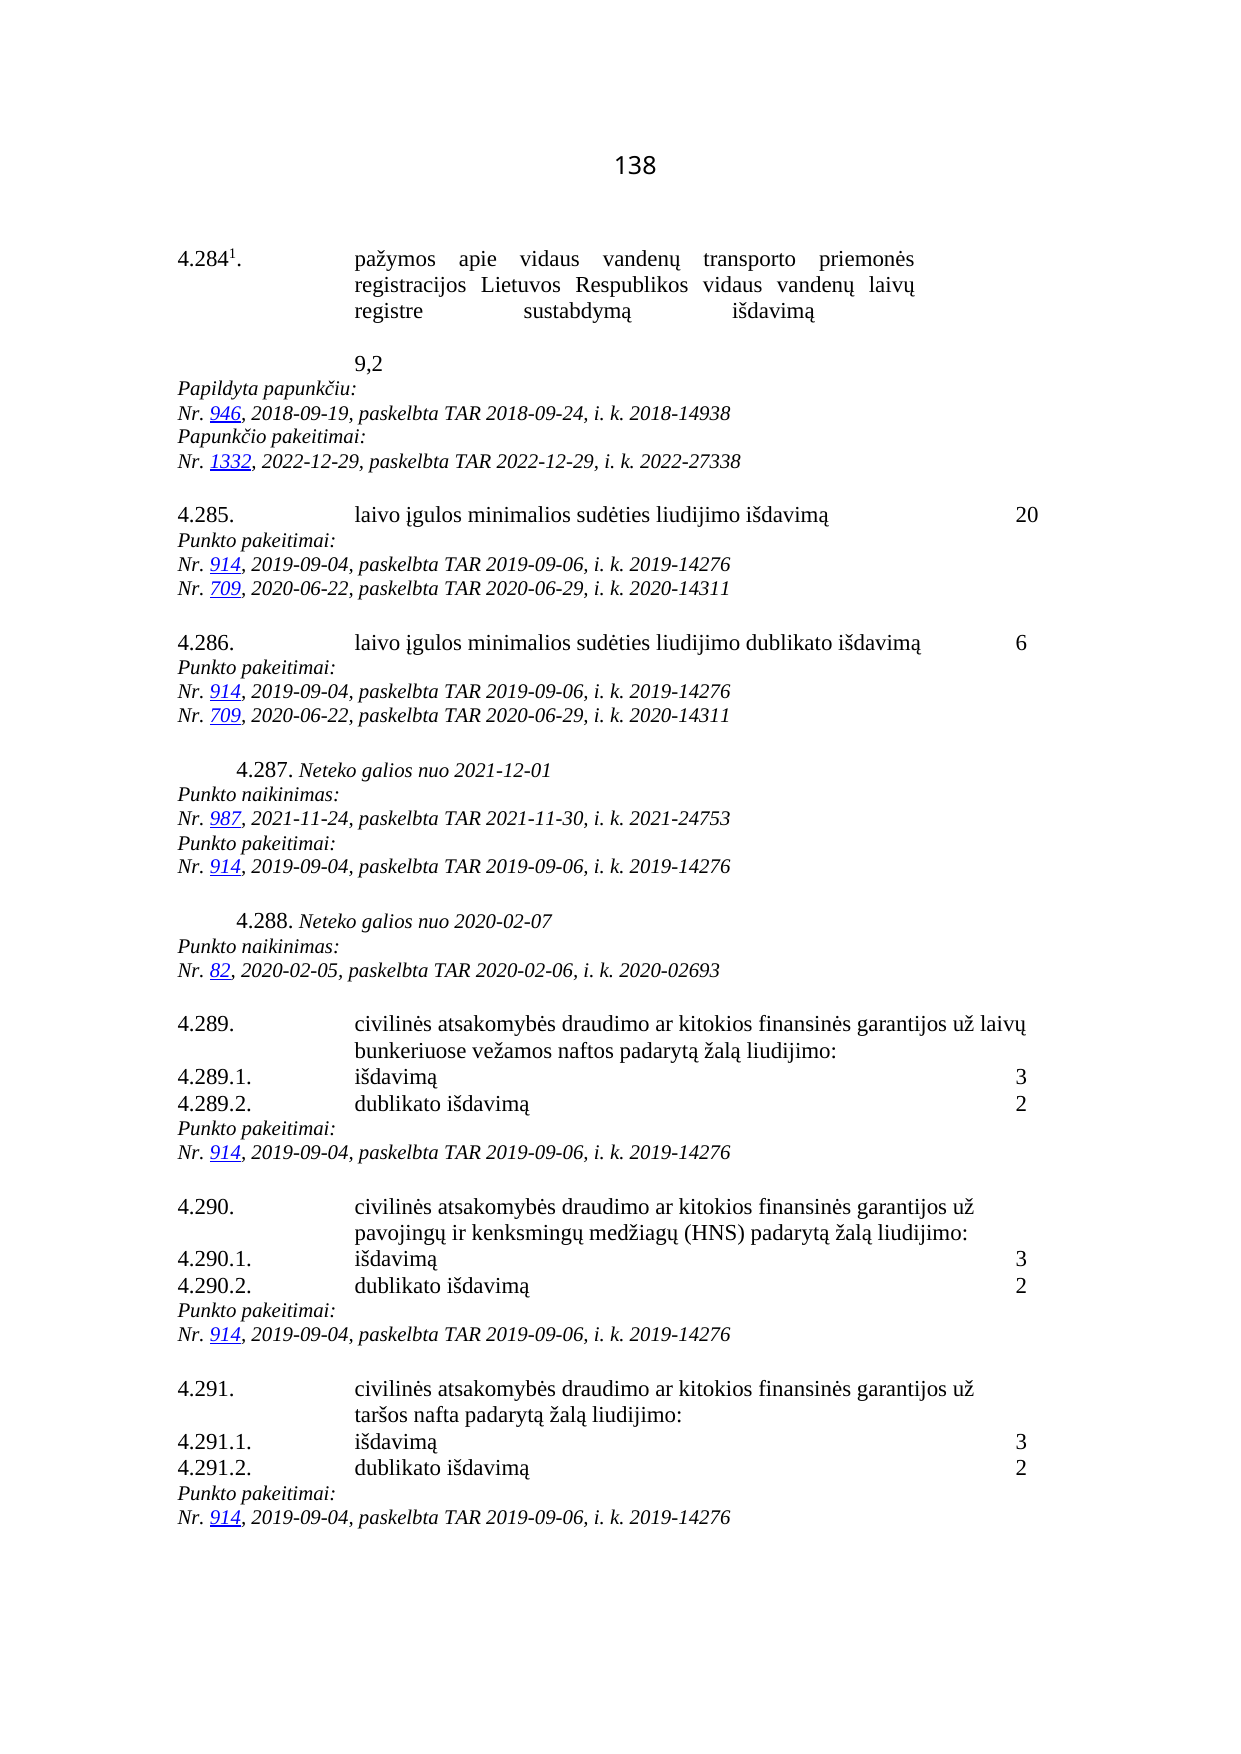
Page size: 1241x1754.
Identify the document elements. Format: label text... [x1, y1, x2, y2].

text 4.291.2. dublikato išdavimą 2 [177, 1454, 1033, 1481]
text Punkto pakeitimai: [177, 1116, 1092, 1140]
text Nr. 914, 2019-09-04, paskelbta TAR 2019-09-06, i. k. 2019-14276 [177, 1140, 1092, 1164]
text Papunkčio pakeitimai: [177, 424, 1092, 448]
text Punkto pakeitimai: [177, 1298, 1092, 1322]
text 4.290. civilinės atsakomybės draudimo ar kitokios finansinės garantijos už pavojingų ir kenksmingų medžiagų (HNS) padarytą žalą liudijimo: [177, 1193, 1033, 1246]
text Nr. 709, 2020-06-22, paskelbta TAR 2020-06-29, i. k. 2020-14311 [177, 703, 1092, 727]
text 4.289.1. išdavimą 3 [177, 1063, 1033, 1089]
text 4.288. Neteko galios nuo 2020-02-07 [177, 907, 1092, 934]
text Punkto naikinimas: [177, 934, 1092, 958]
text Punkto naikinimas: [177, 782, 1092, 806]
text 4.286. laivo įgulos minimalios sudėties liudijimo dublikato išdavimą 6 [177, 629, 1092, 655]
text Nr. 914, 2019-09-04, paskelbta TAR 2019-09-06, i. k. 2019-14276 [177, 552, 1092, 576]
text Papildyta papunkčiu: [177, 376, 1092, 400]
text Punkto pakeitimai: [177, 1481, 1092, 1504]
text 4.289. civilinės atsakomybės draudimo ar kitokios finansinės garantijos už laivų bunkeriuose vežamos naftos padarytą žalą liudijimo: [177, 1011, 1033, 1063]
text 4.287. Neteko galios nuo 2021-12-01 [177, 756, 1092, 782]
text 4.2841. pažymos apie vidaus vandenų transporto priemonės registracijos Lietuvos Respublikos vidaus vandenų laivų registre sustabdymą išdavimą 9,2 [177, 244, 915, 376]
text Punkto pakeitimai: [177, 830, 1092, 854]
text 4.291.1. išdavimą 3 [177, 1428, 1033, 1454]
text Nr. 82, 2020-02-05, paskelbta TAR 2020-02-06, i. k. 2020-02693 [177, 958, 1092, 982]
text Punkto pakeitimai: [177, 655, 1092, 679]
text Nr. 914, 2019-09-04, paskelbta TAR 2019-09-06, i. k. 2019-14276 [177, 1322, 1092, 1346]
text Nr. 914, 2019-09-04, paskelbta TAR 2019-09-06, i. k. 2019-14276 [177, 854, 1092, 878]
text Nr. 914, 2019-09-04, paskelbta TAR 2019-09-06, i. k. 2019-14276 [177, 679, 1092, 703]
text Nr. 709, 2020-06-22, paskelbta TAR 2020-06-29, i. k. 2020-14311 [177, 576, 1092, 600]
text Nr. 1332, 2022-12-29, paskelbta TAR 2022-12-29, i. k. 2022-27338 [177, 448, 1092, 473]
text Nr. 914, 2019-09-04, paskelbta TAR 2019-09-06, i. k. 2019-14276 [177, 1504, 1092, 1529]
text Punkto pakeitimai: [177, 528, 1092, 552]
text Nr. 946, 2018-09-19, paskelbta TAR 2018-09-24, i. k. 2018-14938 [177, 400, 1092, 424]
text 4.290.2. dublikato išdavimą 2 [177, 1272, 1033, 1298]
text 4.289.2. dublikato išdavimą 2 [177, 1089, 1033, 1116]
text 4.291. civilinės atsakomybės draudimo ar kitokios finansinės garantijos už taršos nafta padarytą žalą liudijimo: [177, 1375, 1033, 1428]
text 4.285. laivo įgulos minimalios sudėties liudijimo išdavimą 20 [177, 501, 1092, 528]
text 4.290.1. išdavimą 3 [177, 1246, 1033, 1272]
text Nr. 987, 2021-11-24, paskelbta TAR 2021-11-30, i. k. 2021-24753 [177, 806, 1092, 830]
